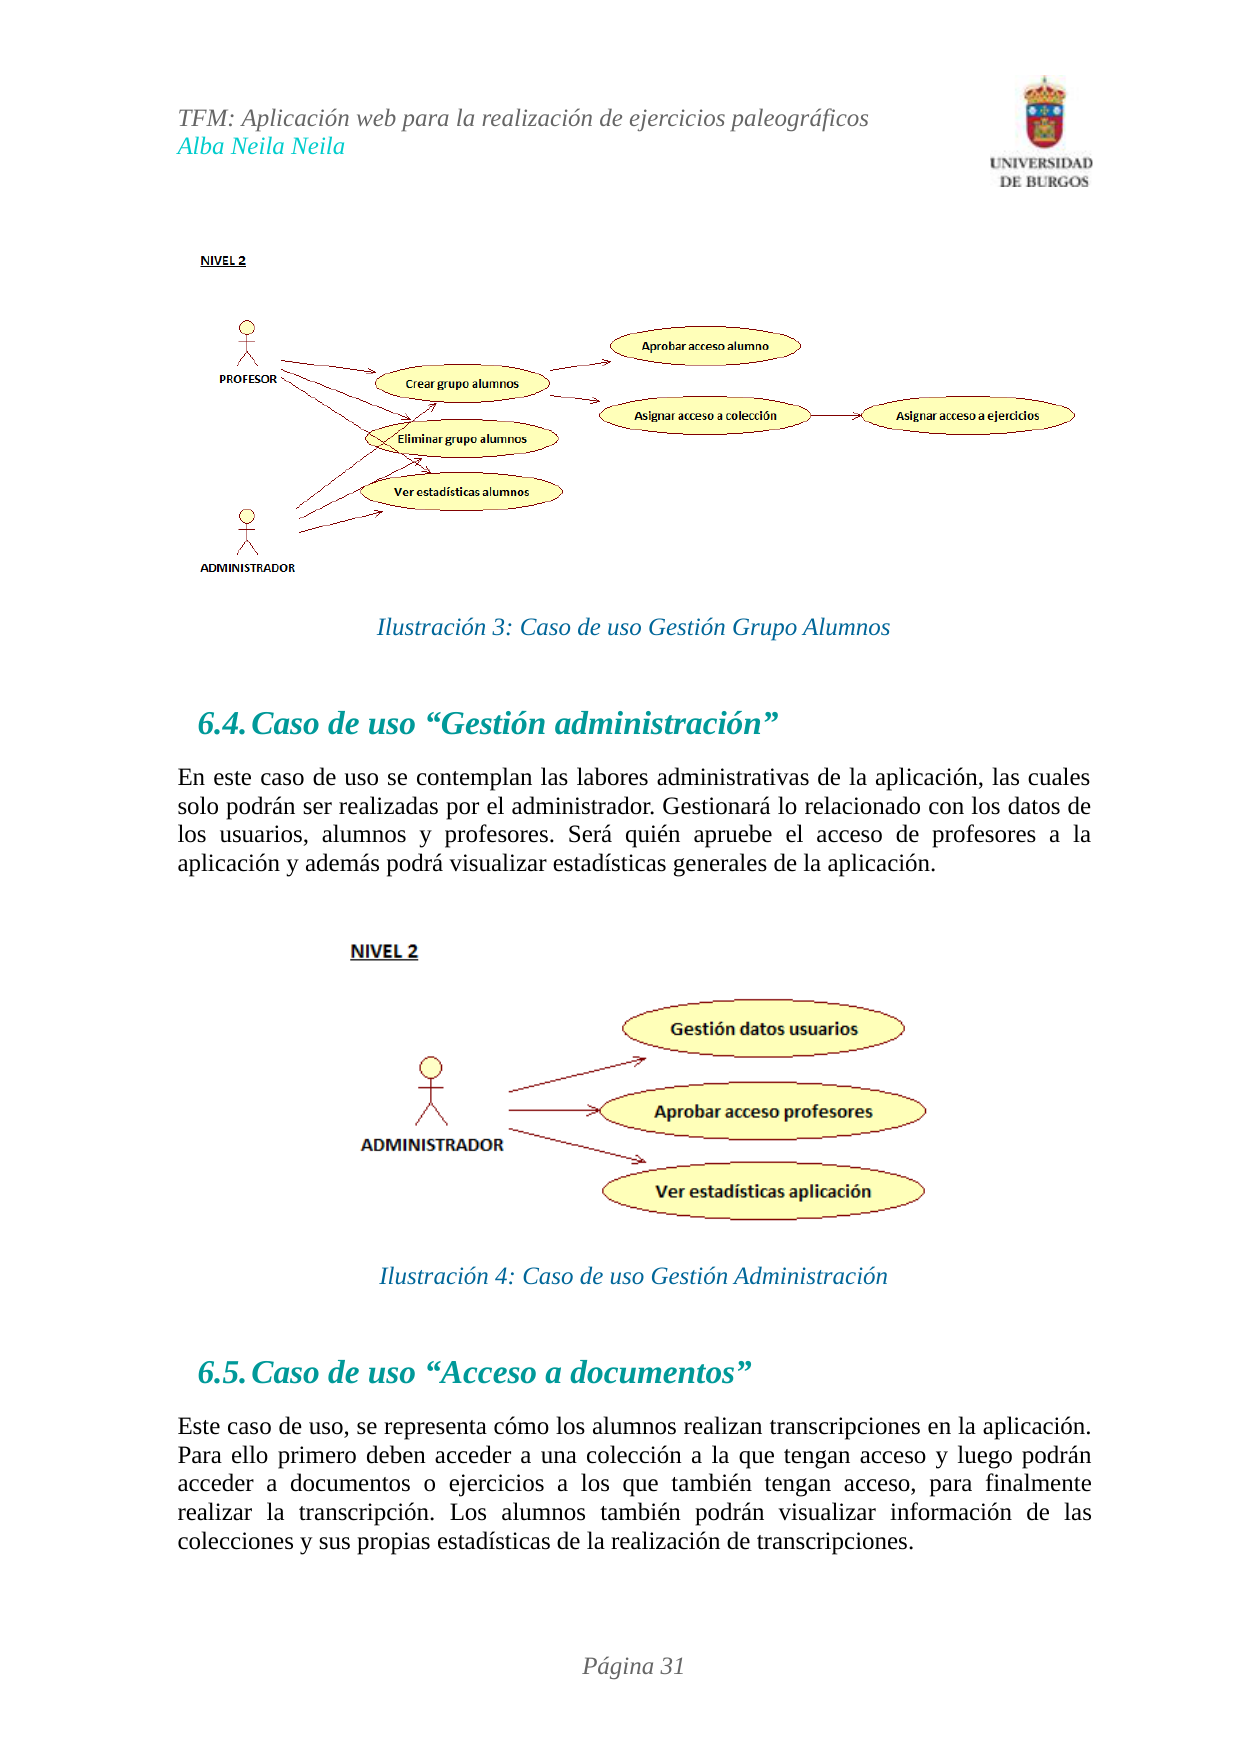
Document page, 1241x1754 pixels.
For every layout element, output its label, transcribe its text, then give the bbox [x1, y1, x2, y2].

text Este caso de uso, se representa cómo los alumnos realizan transcripciones en la aplicación. Para ello primero deben acceder a una colección a la que tengan acceso y luego podrán acceder a documentos o ejercicios a los que también tengan acceso, para finalmente realizar la transcripción. Los alumnos también podrán visualizar información de las colecciones y sus propias estadísticas de la realización de transcripciones. [177, 1411, 1092, 1555]
picture [990, 75, 1093, 187]
picture [178, 231, 1092, 598]
text En este caso de uso se contemplan las labores administrativas de la aplicación, las cuales solo podrán ser realizadas por el administrador. Gestionará lo relacionado con los datos de los usuarios, alumnos y profesores. Será quién apruebe el acceso de profesores a la aplicación y además podrá visualizar estadísticas generales de la aplicación. [177, 762, 1092, 877]
picture [497, 1270, 503, 1277]
text Ilustración 3: Caso de uso Gestión Grupo Alumnos [178, 598, 1092, 641]
picture [317, 906, 953, 1247]
subtitle Caso de uso “Gestión administración” [189, 703, 1092, 741]
text Ilustración 4: Caso de uso Gestión Administración [317, 1247, 952, 1290]
subtitle Caso de uso “Acceso a documentos” [189, 1352, 1092, 1390]
